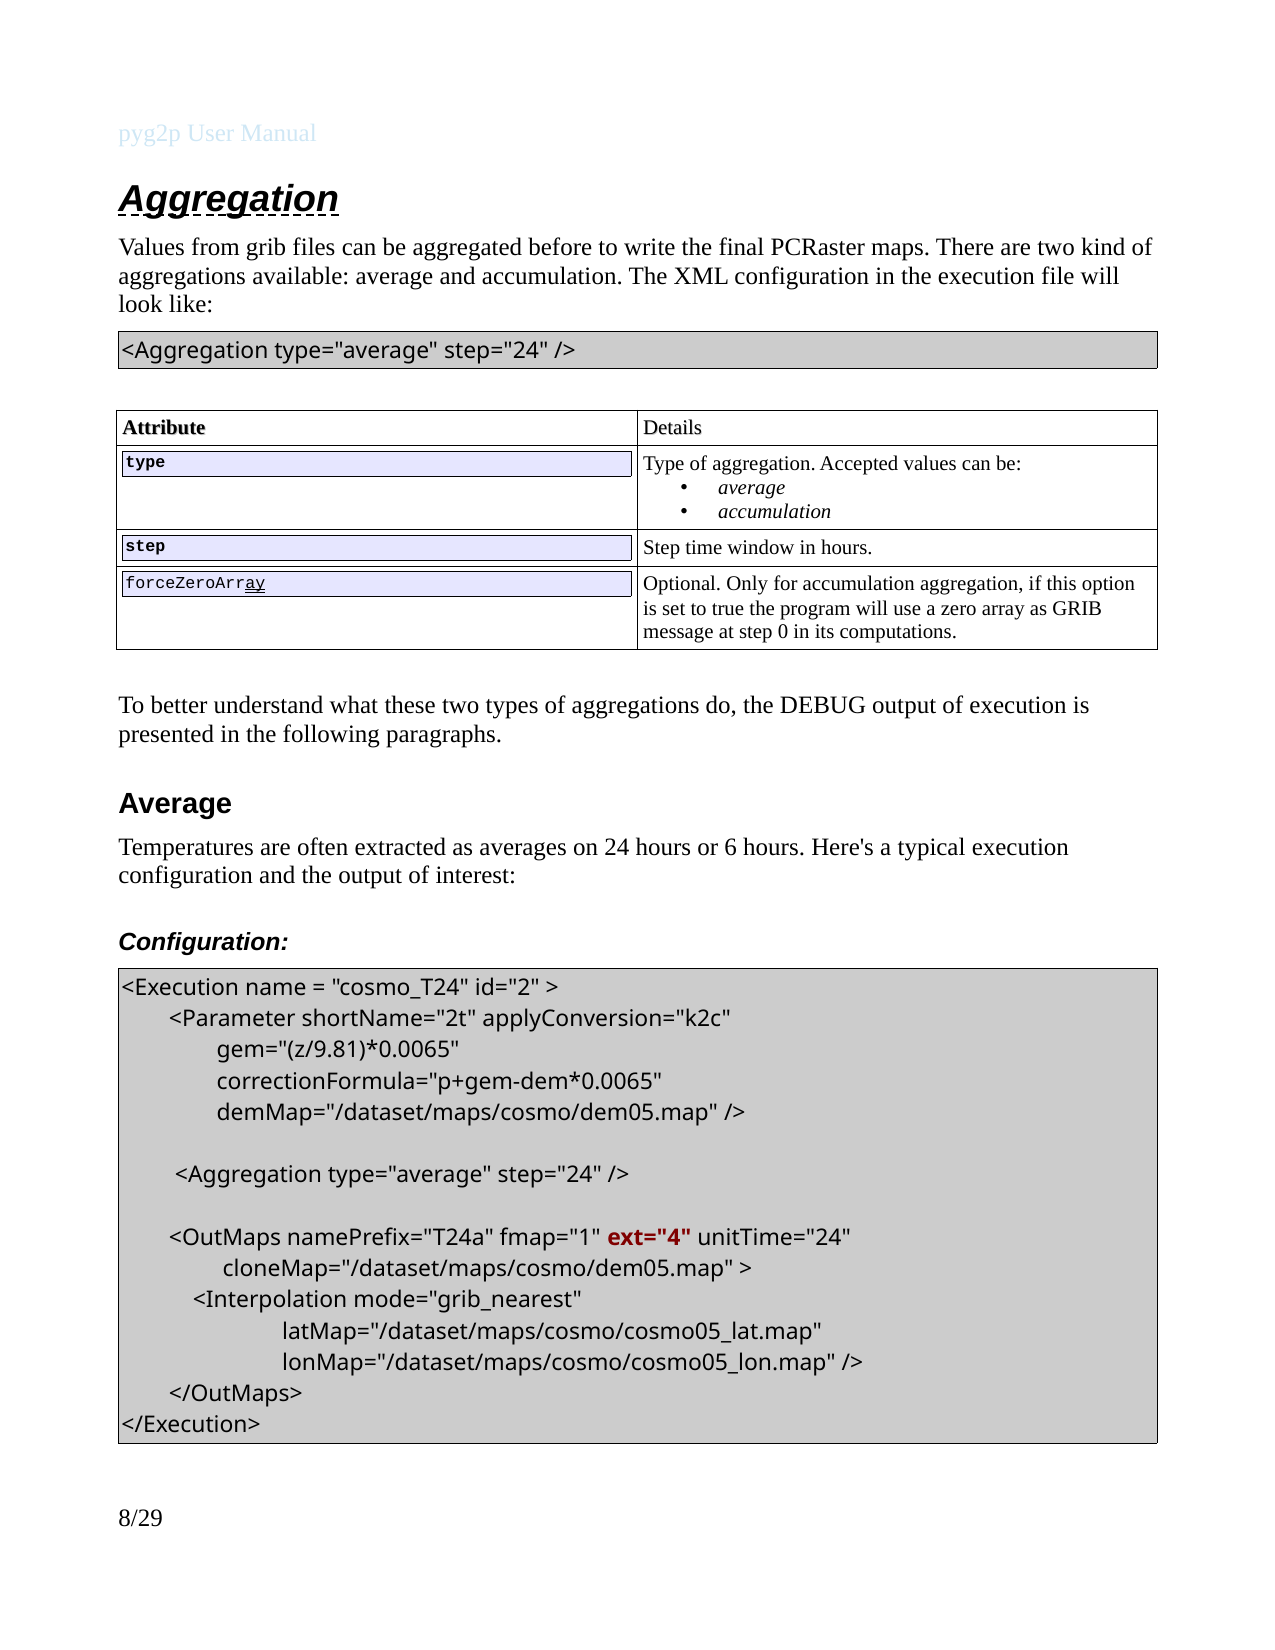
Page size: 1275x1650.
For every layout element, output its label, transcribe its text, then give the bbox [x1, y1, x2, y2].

table_header Attribute [117, 411, 637, 445]
text lonMap="/dataset/maps/cosmo/cosmo05_lon.map" /> [119, 1343, 1157, 1374]
subtitle Configuration: [118, 927, 1157, 955]
table_cell forceZeroArray [117, 567, 637, 649]
subtitle Average [118, 786, 1157, 819]
text gem="(z/9.81)*0.0065" [119, 1030, 1157, 1061]
text correctionFormula="p+gem-dem*0.0065" [119, 1061, 1157, 1093]
text </Execution> [119, 1405, 1157, 1443]
text <Parameter shortName="2t" applyConversion="k2c" [119, 999, 1157, 1030]
text <Interpolation mode="grib_nearest" [119, 1280, 1157, 1311]
subtitle Aggregation [118, 176, 1157, 219]
table_cell type [117, 446, 637, 529]
text demMap="/dataset/maps/cosmo/dem05.map" /> [119, 1093, 1157, 1124]
text latMap="/dataset/maps/cosmo/cosmo05_lat.map" [119, 1311, 1157, 1343]
text <Execution name = "cosmo_T24" id="2" > [119, 969, 1157, 999]
text cloneMap="/dataset/maps/cosmo/dem05.map" > [119, 1249, 1157, 1280]
text To better understand what these two types of aggregations do, the DEBUG output of execution is presented in the following paragraphs. [118, 691, 1157, 748]
text Temperatures are often extracted as averages on 24 hours or 6 hours. Here's a typical execution configuration and the output of interest: [118, 832, 1157, 889]
text <OutMaps namePrefix="T24a" fmap="1" ext="4" unitTime="24" [119, 1218, 1157, 1249]
table_cell Optional. Only for accumulation aggregation, if this option is set to true the program will use a zero array as GRIB message at step 0 in its computations. [638, 567, 1157, 649]
table_cell step [117, 530, 637, 566]
text <Aggregation type="average" step="24" /> [119, 1155, 1157, 1186]
table_header Details [638, 411, 1157, 445]
text <Aggregation type="average" step="24" /> [119, 332, 1157, 368]
table_cell Step time window in hours. [638, 530, 1157, 566]
table_cell Type of aggregation. Accepted values can be: average accumulation [638, 446, 1157, 529]
text </OutMaps> [119, 1374, 1157, 1405]
text Values from grib files can be aggregated before to write the final PCRaster maps. There are two kind of aggregations available: average and accumulation. The XML configuration in the execution file will look like: [118, 232, 1157, 318]
